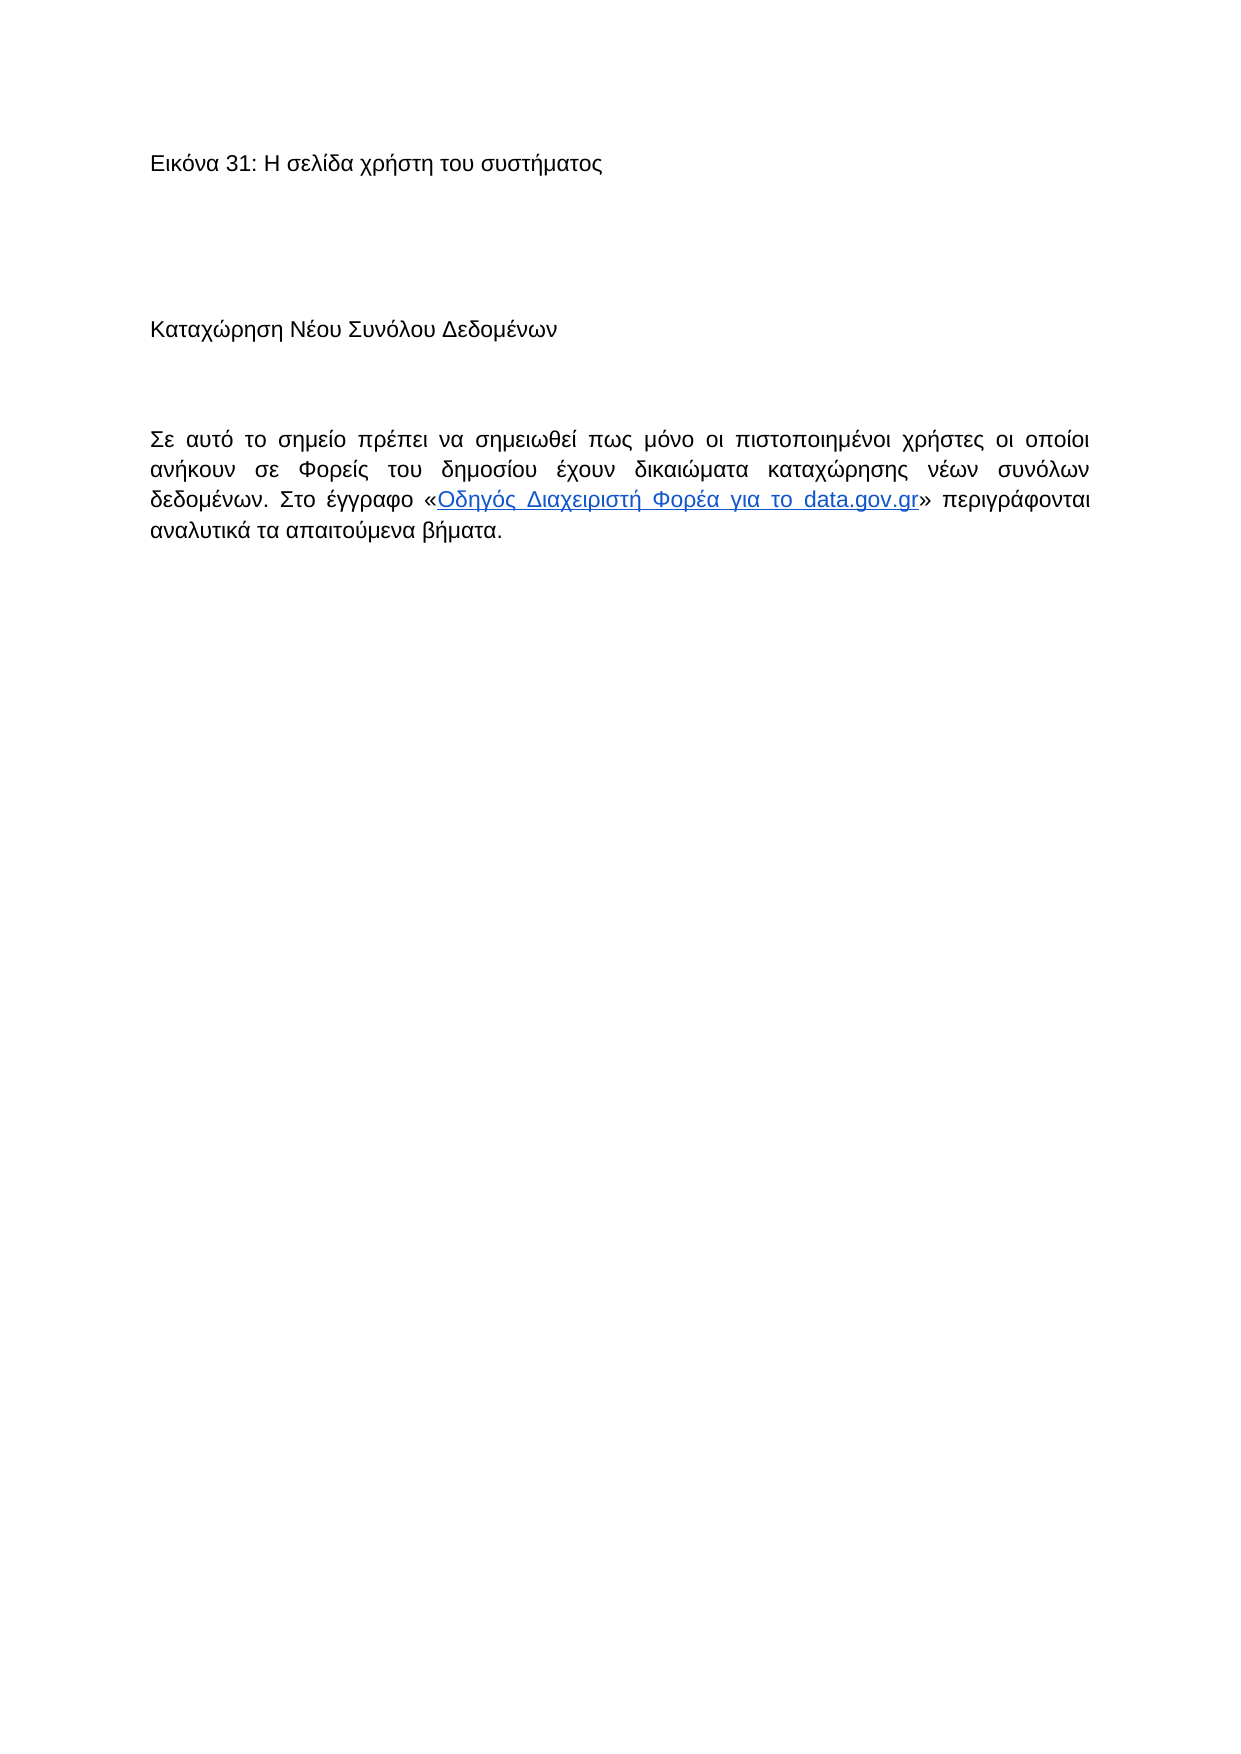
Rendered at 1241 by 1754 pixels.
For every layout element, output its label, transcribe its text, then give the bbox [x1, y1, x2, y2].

text Καταχώρηση Νέου Συνόλου Δεδομένων [150, 316, 1091, 342]
text Εικόνα 31: Η σελίδα χρήστη του συστήματος [150, 150, 1091, 176]
text Σε αυτό το σημείο πρέπει να σημειωθεί πως μόνο οι πιστοποιημένοι χρήστες οι οποίοι ανήκουν σε Φορείς του δημοσίου έχουν δικαιώματα καταχώρησης νέων συνόλων δεδομένων. Στο έγγραφο «Οδηγός Διαχειριστή Φορέα για το data.gov.gr» περιγράφονται αναλυτικά τα απαιτούμενα βήματα. [150, 426, 1091, 543]
